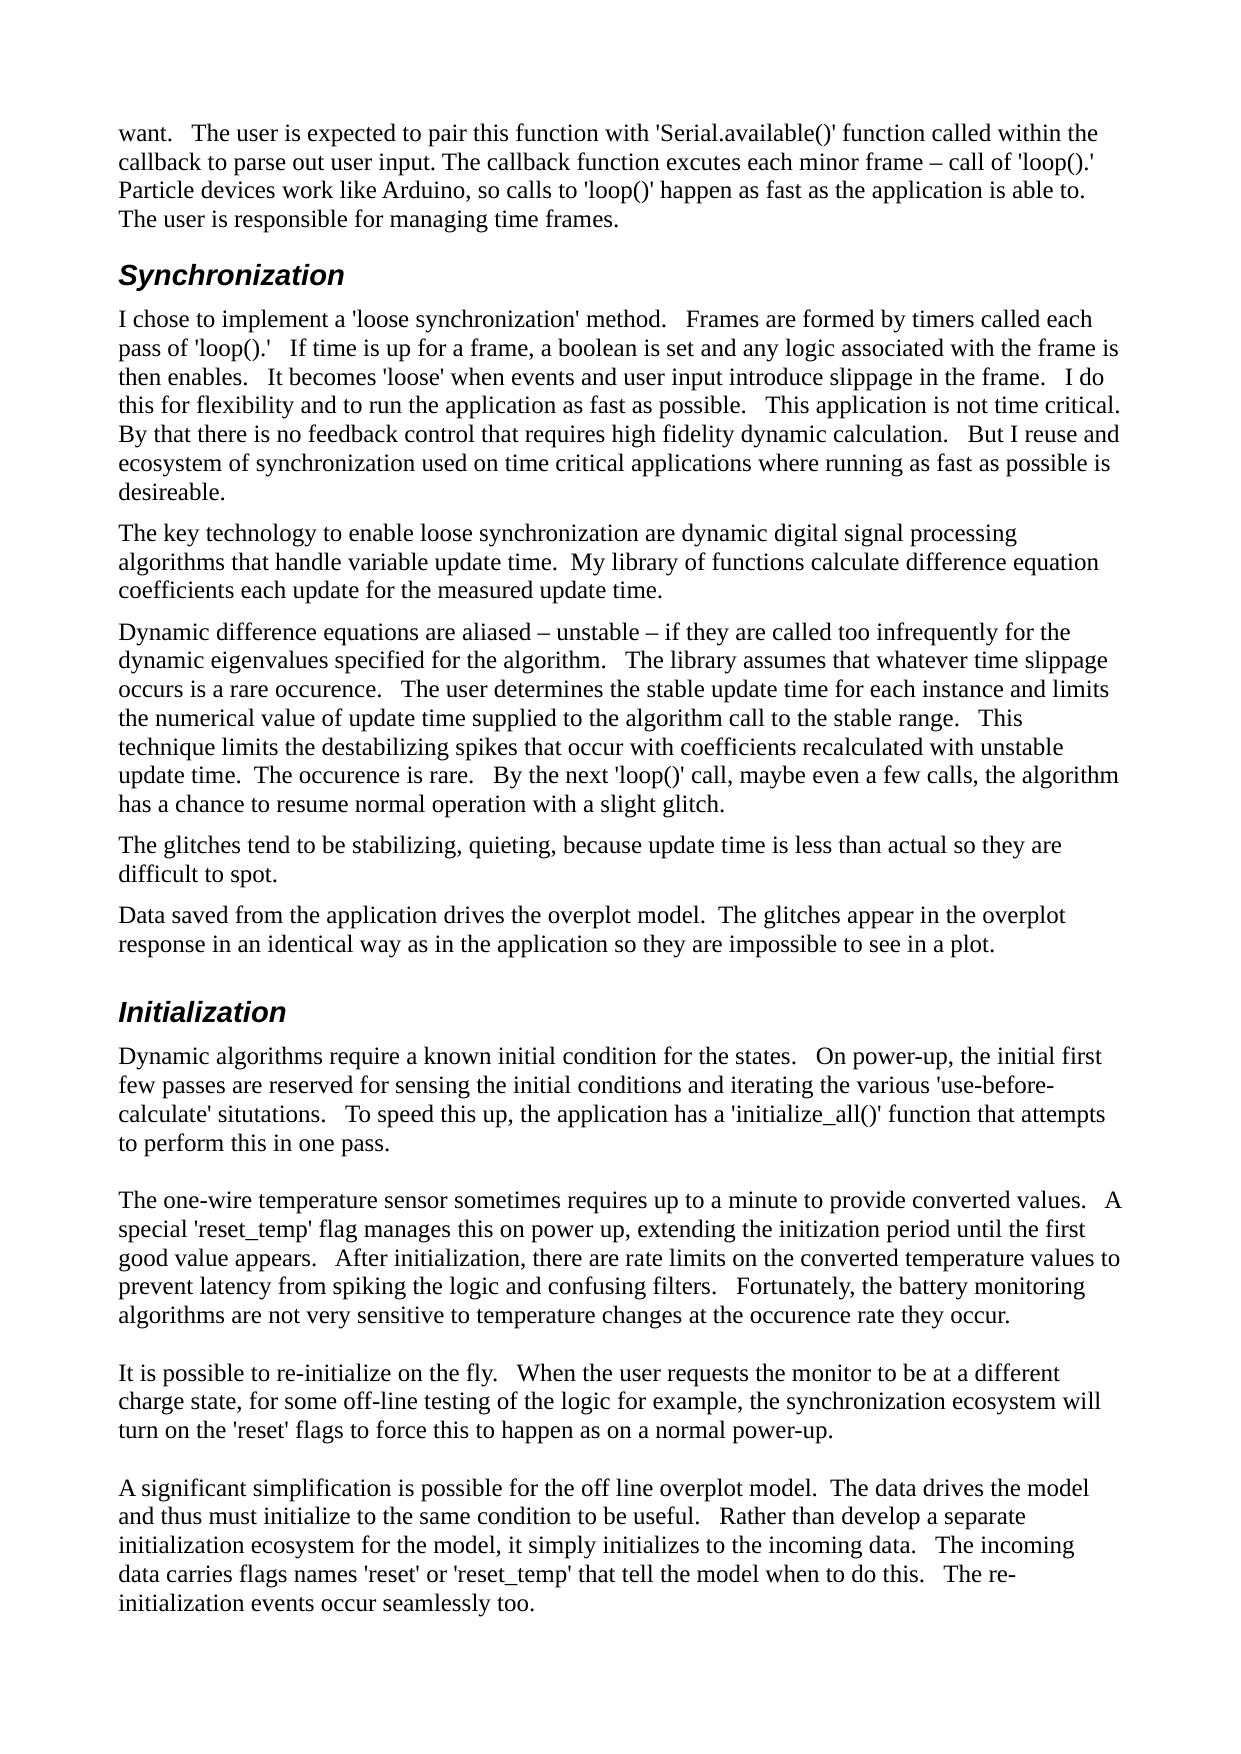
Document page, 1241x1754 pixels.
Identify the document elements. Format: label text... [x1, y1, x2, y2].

text Dynamic algorithms require a known initial condition for the states. On power-up, the initial first few passes are reserved for sensing the initial conditions and iterating the various 'use-before-calculate' situtations. To speed this up, the application has a 'initialize_all()' function that attempts to perform this in one pass. [118, 1041, 1122, 1156]
text Data saved from the application drives the overplot model. The glitches appear in the overplot response in an identical way as in the application so they are impossible to see in a plot. [118, 900, 1122, 958]
subtitle Synchronization [118, 258, 1122, 292]
subtitle Initialization [118, 995, 1122, 1029]
text It is possible to re-initialize on the fly. When the user requests the monitor to be at a different charge state, for some off-line testing of the logic for example, the synchronization ecosystem will turn on the 'reset' flags to force this to happen as on a normal power-up. [118, 1358, 1122, 1444]
text The key technology to enable loose synchronization are dynamic digital signal processing algorithms that handle variable update time. My library of functions calculate difference equation coefficients each update for the measured update time. [118, 518, 1122, 604]
text Dynamic difference equations are aliased – unstable – if they are called too infrequently for the dynamic eigenvalues specified for the algorithm. The library assumes that whatever time slippage occurs is a rare occurence. The user determines the stable update time for each instance and limits the numerical value of update time supplied to the algorithm call to the stable range. This technique limits the destabilizing spikes that occur with coefficients recalculated with unstable update time. The occurence is rare. By the next 'loop()' call, maybe even a few calls, the algorithm has a chance to resume normal operation with a slight glitch. [118, 617, 1122, 818]
text The glitches tend to be stabilizing, quieting, because update time is less than actual so they are difficult to spot. [118, 830, 1122, 888]
text The one-wire temperature sensor sometimes requires up to a minute to provide converted values. A special 'reset_temp' flag manages this on power up, extending the initization period until the first good value appears. After initialization, there are rate limits on the converted temperature values to prevent latency from spiking the logic and confusing filters. Fortunately, the battery monitoring algorithms are not very sensitive to temperature changes at the occurence rate they occur. [118, 1185, 1122, 1329]
text want. The user is expected to pair this function with 'Serial.available()' function called within the callback to parse out user input. The callback function excutes each minor frame – call of 'loop().' Particle devices work like Arduino, so calls to 'loop()' happen as fast as the application is able to. The user is responsible for managing time frames. [118, 118, 1122, 233]
text I chose to implement a 'loose synchronization' method. Frames are formed by timers called each pass of 'loop().' If time is up for a frame, a boolean is set and any logic associated with the frame is then enables. It becomes 'loose' when events and user input introduce slippage in the frame. I do this for flexibility and to run the application as fast as possible. This application is not time critical. By that there is no feedback control that requires high fidelity dynamic calculation. But I reuse and ecosystem of synchronization used on time critical applications where running as fast as possible is desireable. [118, 304, 1122, 505]
text A significant simplification is possible for the off line overplot model. The data drives the model and thus must initialize to the same condition to be useful. Rather than develop a separate initialization ecosystem for the model, it simply initializes to the incoming data. The incoming data carries flags names 'reset' or 'reset_temp' that tell the model when to do this. The re-initialization events occur seamlessly too. [118, 1473, 1122, 1616]
